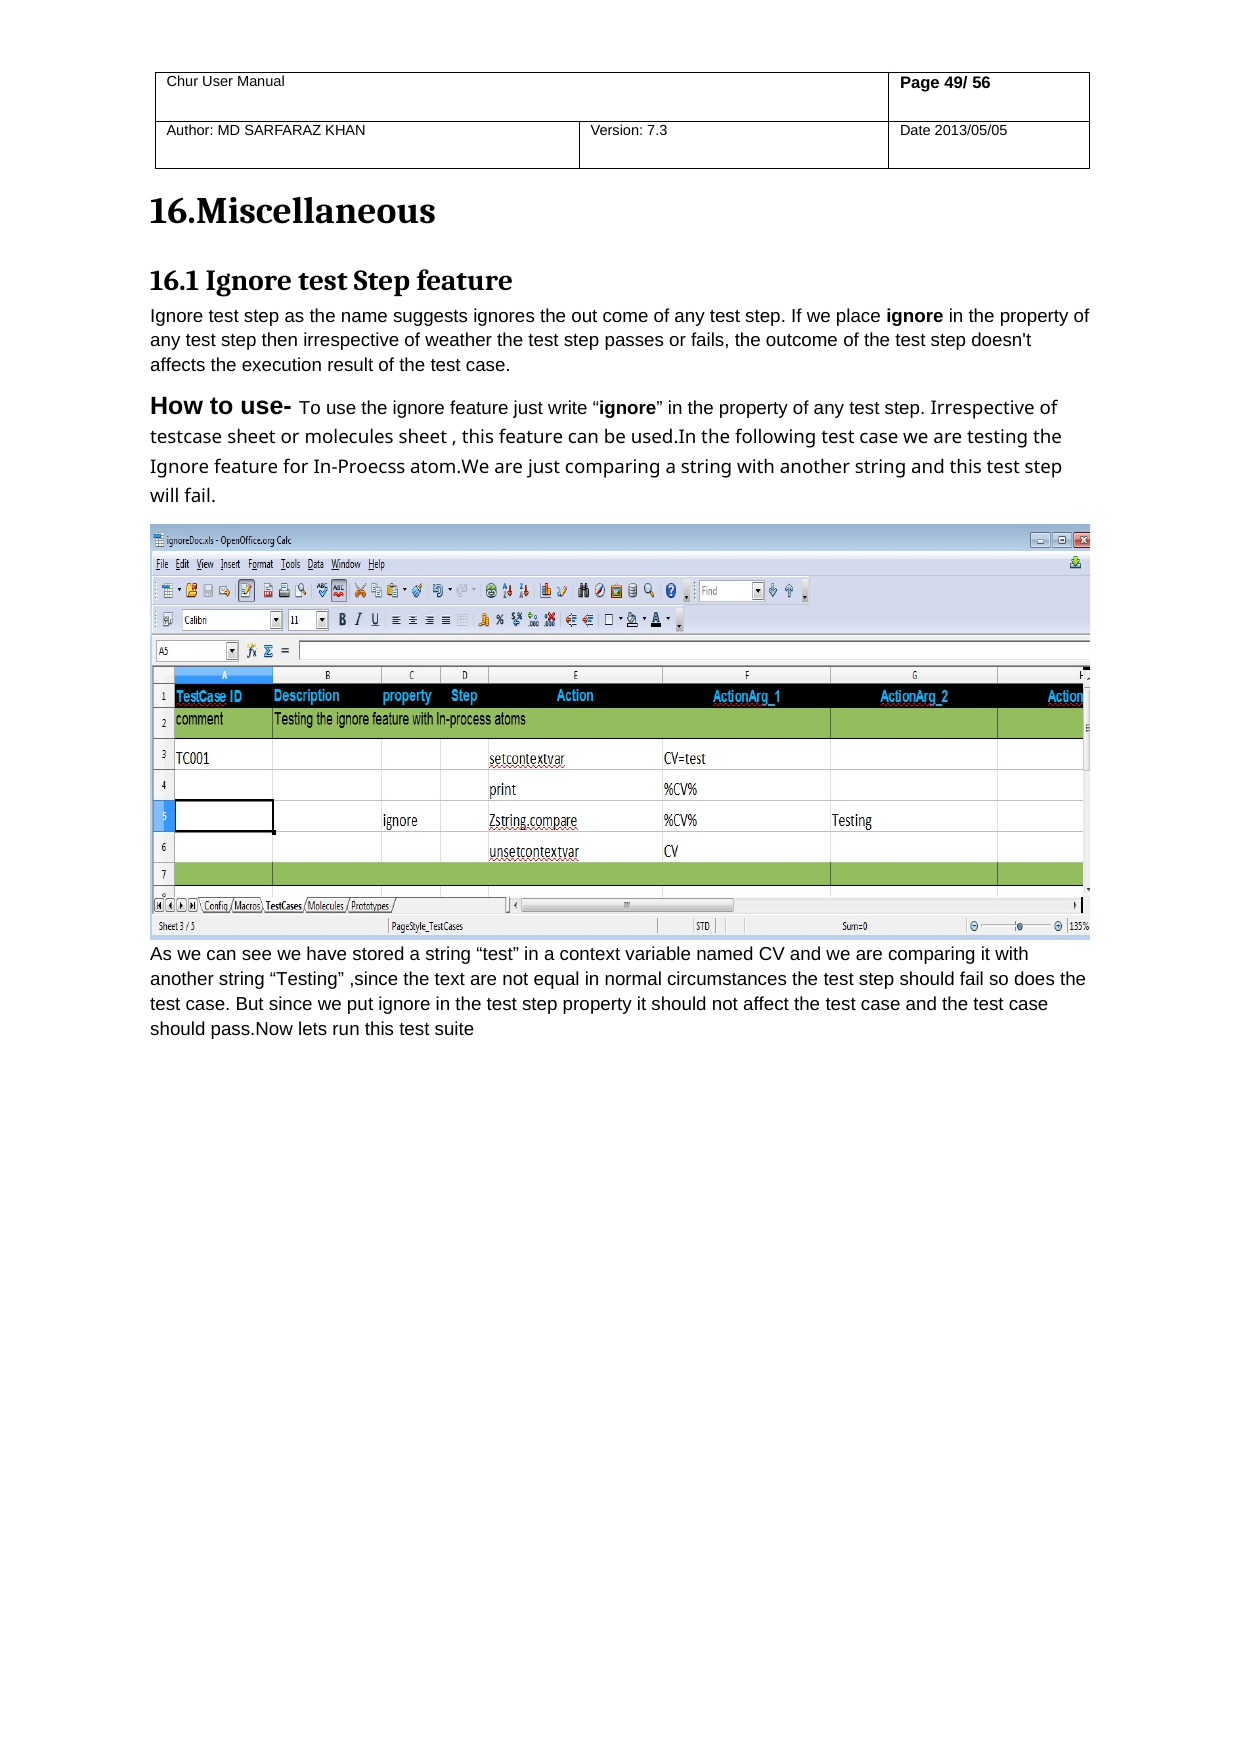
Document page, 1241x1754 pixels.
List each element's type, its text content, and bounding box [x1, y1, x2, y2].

subtitle 16.Miscellaneous [150, 190, 1090, 233]
text As we can see we have stored a string “test” in a context variable named CV and we are comparing it with another string “Testing” ,since the text are not equal in normal circumstances the test step should fail so does the test case. But since we put ignore in the test step property it should not affect the test case and the test case should pass.Now lets run this test suite [150, 940, 1090, 1039]
text Ignore test step as the name suggests ignores the out come of any test step. If we place ignore in the property of any test step then irrespective of weather the test step passes or fails, the outcome of the test step doesn't affects the execution result of the test case. [150, 304, 1090, 376]
picture [150, 524, 1091, 940]
subtitle 16.1 Ignore test Step feature [150, 264, 1090, 298]
text How to use- To use the ignore feature just write “ignore” in the property of any test step. Irrespective of testcase sheet or molecules sheet , this feature can be used.In the following test case we are testing the Ignore feature for In-Proecss atom.We are just comparing a string with another string and this test step will fail. [150, 391, 1090, 508]
